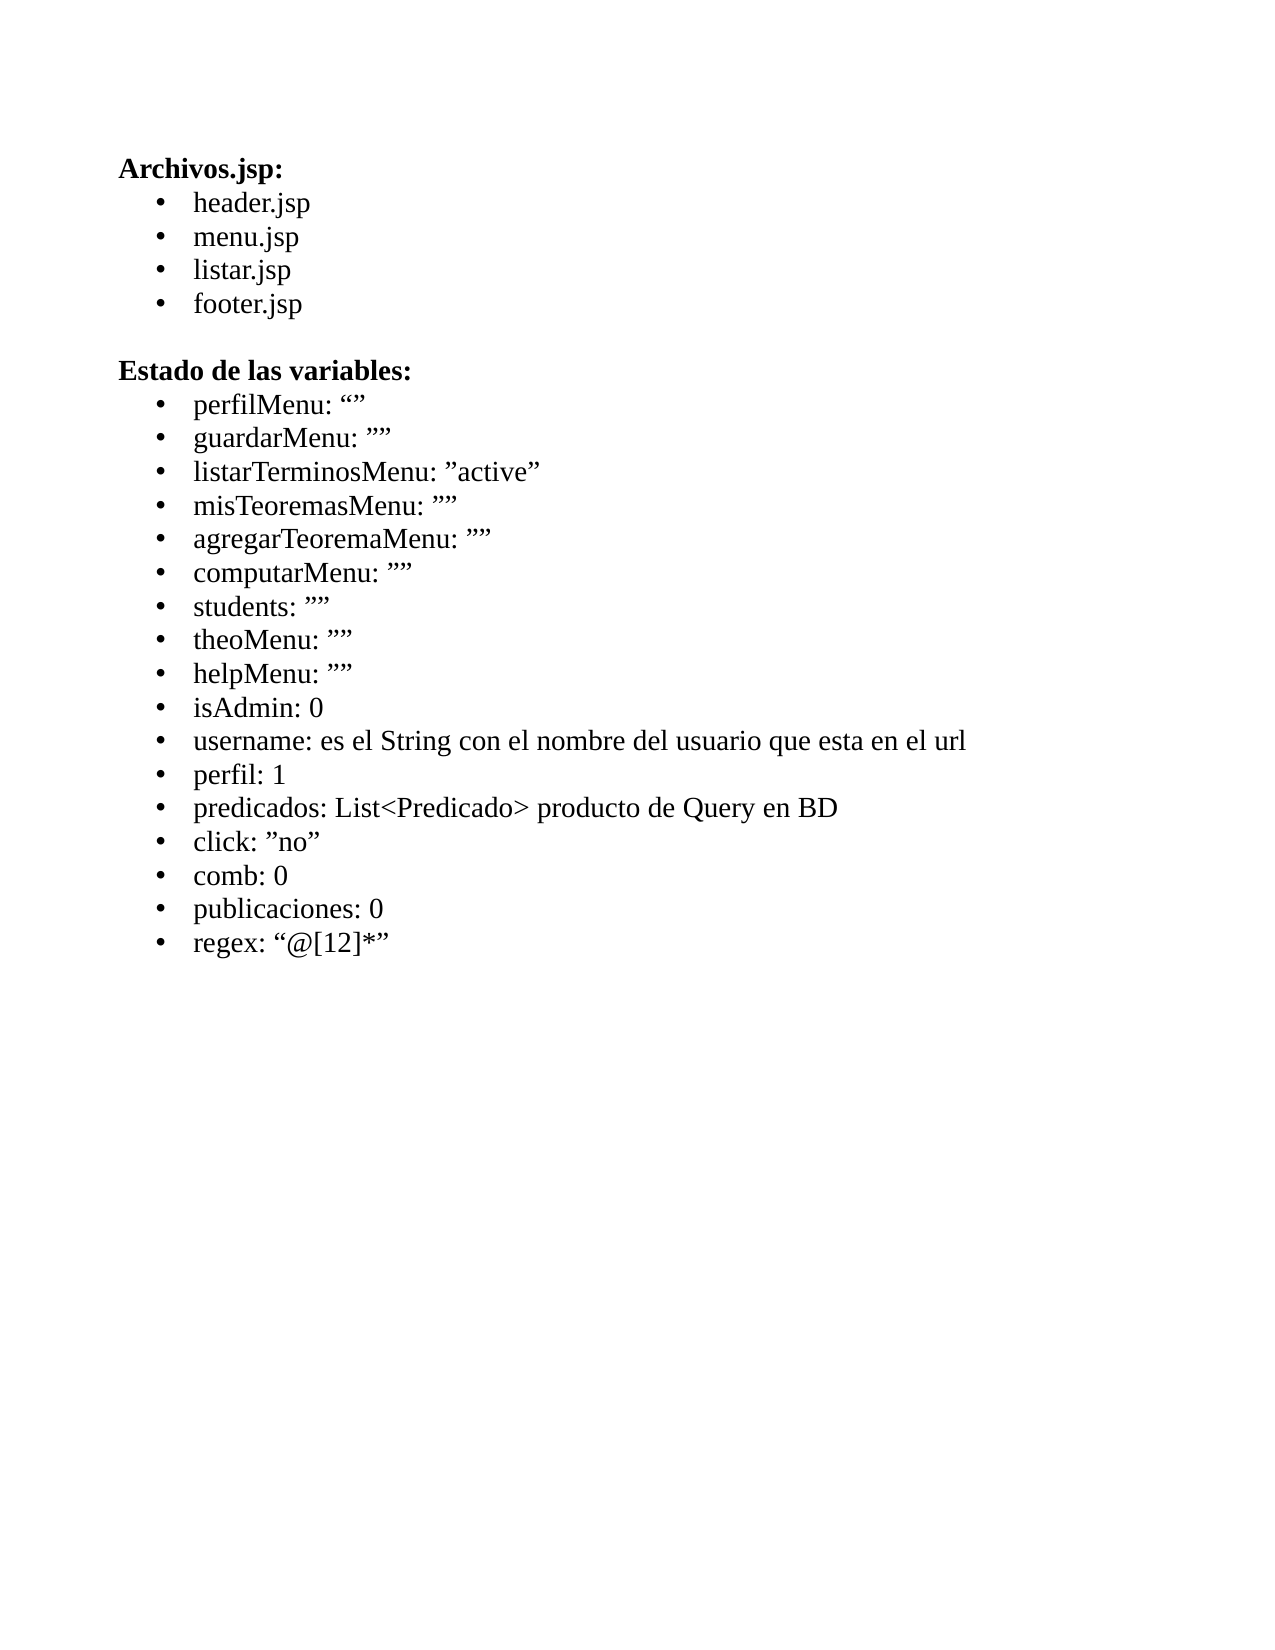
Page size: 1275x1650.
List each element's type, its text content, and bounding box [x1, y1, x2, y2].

list guardarMenu: ”” [156, 421, 1157, 454]
text Estado de las variables: [118, 353, 1157, 387]
list isAdmin: 0 [156, 690, 1157, 723]
list listarTerminosMenu: ”active” [156, 454, 1157, 488]
list perfilMenu: “” [156, 387, 1157, 421]
list perfil: 1 [156, 757, 1157, 791]
list predicados: List<Predicado> producto de Query en BD [156, 791, 1157, 824]
list menu.jsp [156, 219, 1157, 252]
list agregarTeoremaMenu: ”” [156, 521, 1157, 555]
list computarMenu: ”” [156, 555, 1157, 589]
list regex: “@[12]*” [156, 925, 1157, 959]
list footer.jsp [156, 286, 1157, 320]
list comb: 0 [156, 858, 1157, 892]
list helpMenu: ”” [156, 656, 1157, 690]
list listar.jsp [156, 252, 1157, 286]
list misTeoremasMenu: ”” [156, 488, 1157, 521]
text Archivos.jsp: [118, 152, 1157, 185]
list students: ”” [156, 589, 1157, 622]
list header.jsp [156, 185, 1157, 219]
list click: ”no” [156, 824, 1157, 858]
list theoMenu: ”” [156, 622, 1157, 656]
list publicaciones: 0 [156, 892, 1157, 925]
list username: es el String con el nombre del usuario que esta en el url [156, 723, 1157, 757]
